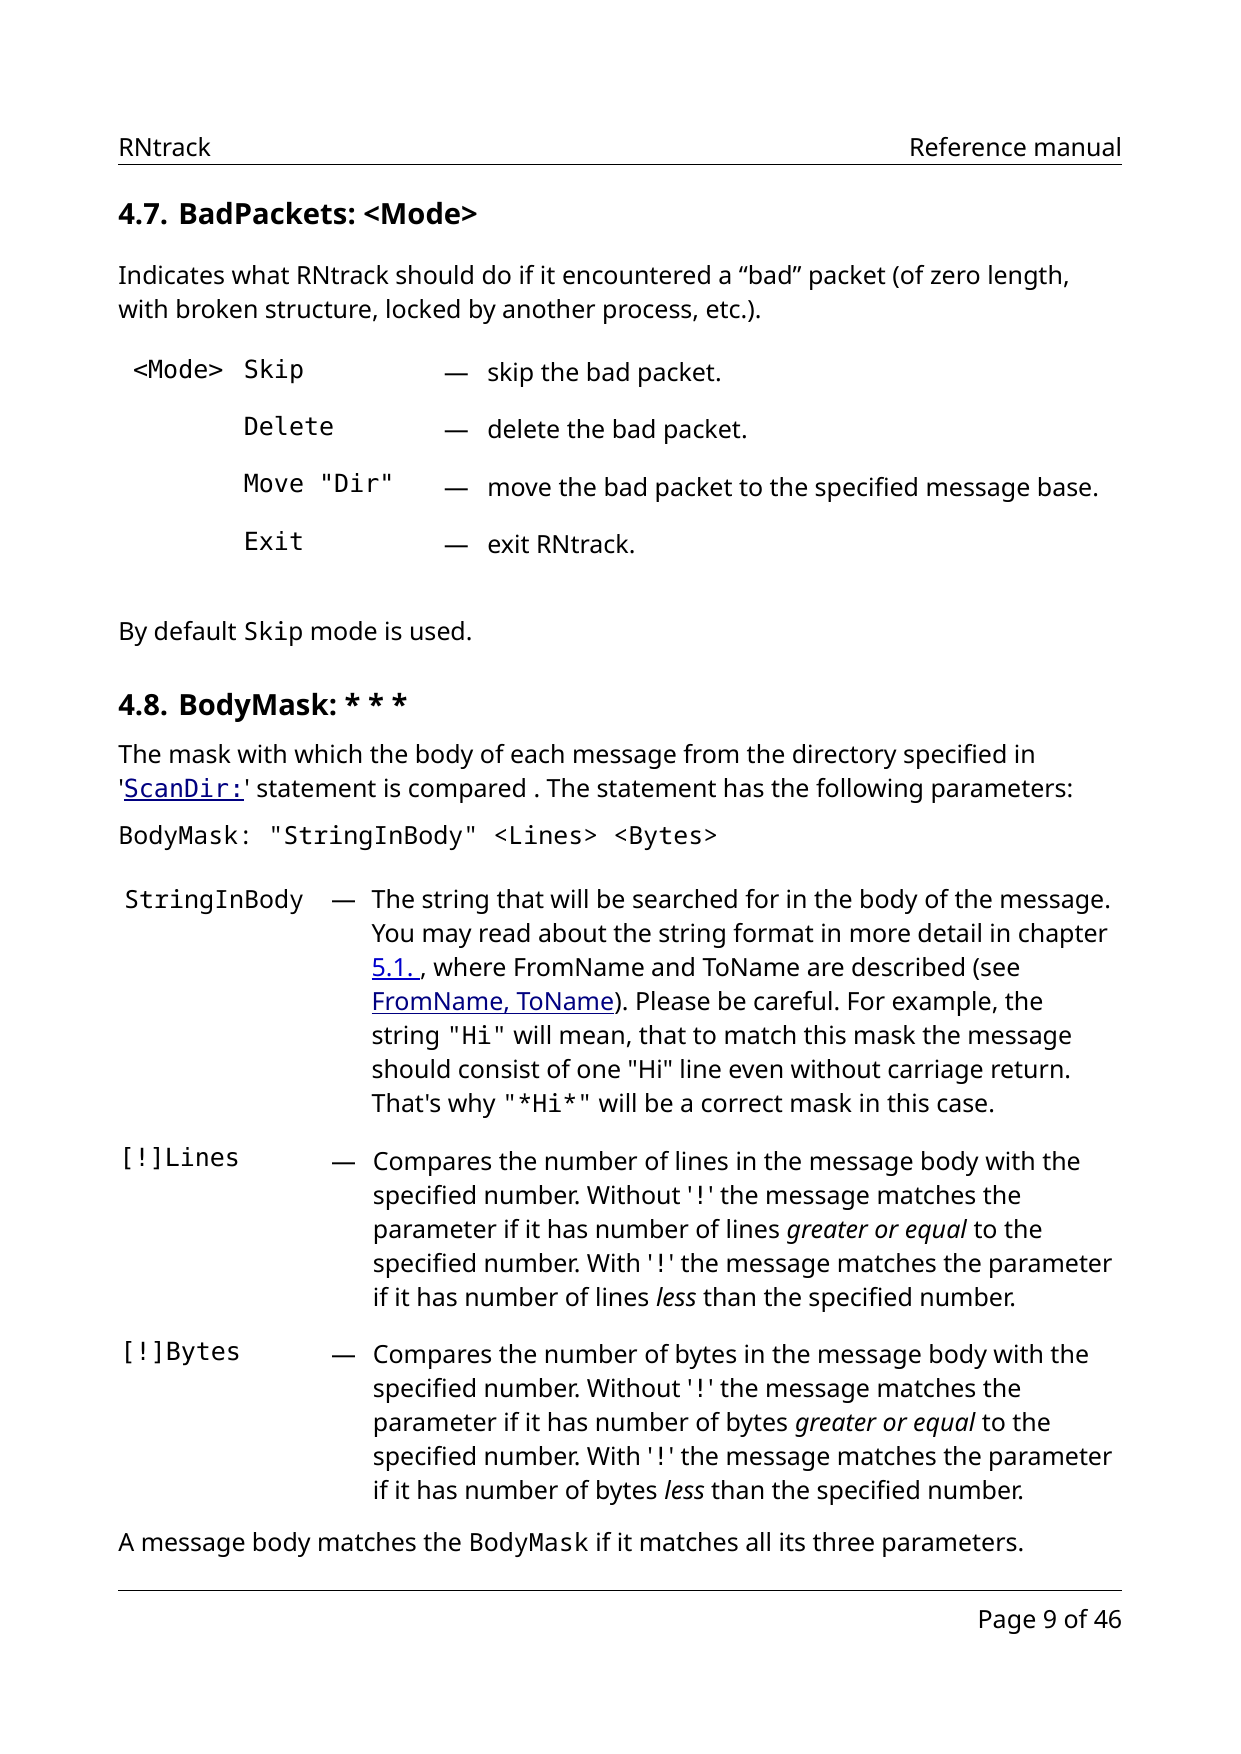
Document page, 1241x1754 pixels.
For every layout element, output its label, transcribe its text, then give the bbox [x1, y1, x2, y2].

table_header skip the bad packet. [481, 338, 1122, 395]
table_cell — [325, 1126, 366, 1319]
table_cell [!]Bytes [118, 1319, 325, 1513]
table_cell [118, 452, 238, 509]
table_header — [431, 338, 481, 395]
table_cell — [431, 509, 481, 567]
table_header — [325, 864, 366, 1126]
table_header StringInBody [118, 864, 325, 1126]
table_cell Move "Dir" [238, 452, 431, 509]
table_cell [!]Lines [118, 1126, 325, 1319]
table_cell Delete [238, 395, 431, 452]
table_cell [118, 395, 238, 452]
table_cell Exit [238, 509, 431, 567]
table_cell — [325, 1319, 366, 1513]
table_header <Mode> [118, 338, 238, 395]
table_cell [118, 509, 238, 567]
table_header The string that will be searched for in the body of the message. You may read about the string format in more detail in chapter 5.1, where FromName and ToName are described (see FromName, ToName). Please be careful. For example, the string "Hi" will mean, that to match this mask the message should consist of one "Hi" line even without carriage return. That's why "*Hi*" will be a correct mask in this case. [366, 864, 1122, 1126]
table_cell move the bad packet to the specified message base. [481, 452, 1122, 509]
table_cell Compares the number of bytes in the message body with the specified number. Without '!' the message matches the parameter if it has number of bytes greater or equal to the specified number. With '!' the message matches the parameter if it has number of bytes less than the specified number. [366, 1319, 1122, 1513]
text A message body matches the BodyMask if it matches all its three parameters. [118, 1524, 1122, 1559]
text By default Skip mode is used. [118, 613, 1122, 647]
table_header Skip [238, 338, 431, 395]
table_cell delete the bad packet. [481, 395, 1122, 452]
text The mask with which the body of each message from the directory specified in 'ScanDir:' statement is compared . The statement has the following parameters: [118, 737, 1122, 805]
text Indicates what RNtrack should do if it encountered a “bad” packet (of zero length, with broken structure, locked by another process, etc.). [118, 257, 1122, 326]
table_cell Compares the number of lines in the message body with the specified number. Without '!' the message matches the parameter if it has number of lines greater or equal to the specified number. With '!' the message matches the parameter if it has number of lines less than the specified number. [366, 1126, 1122, 1319]
text BodyMask: "StringInBody" <Lines> <Bytes> [118, 817, 1122, 852]
subtitle BodyMask: * * * [118, 685, 1122, 724]
table_cell — [431, 395, 481, 452]
subtitle BadPackets: <Mode> [118, 193, 1122, 233]
table_cell — [431, 452, 481, 509]
table_cell exit RNtrack. [481, 509, 1122, 567]
